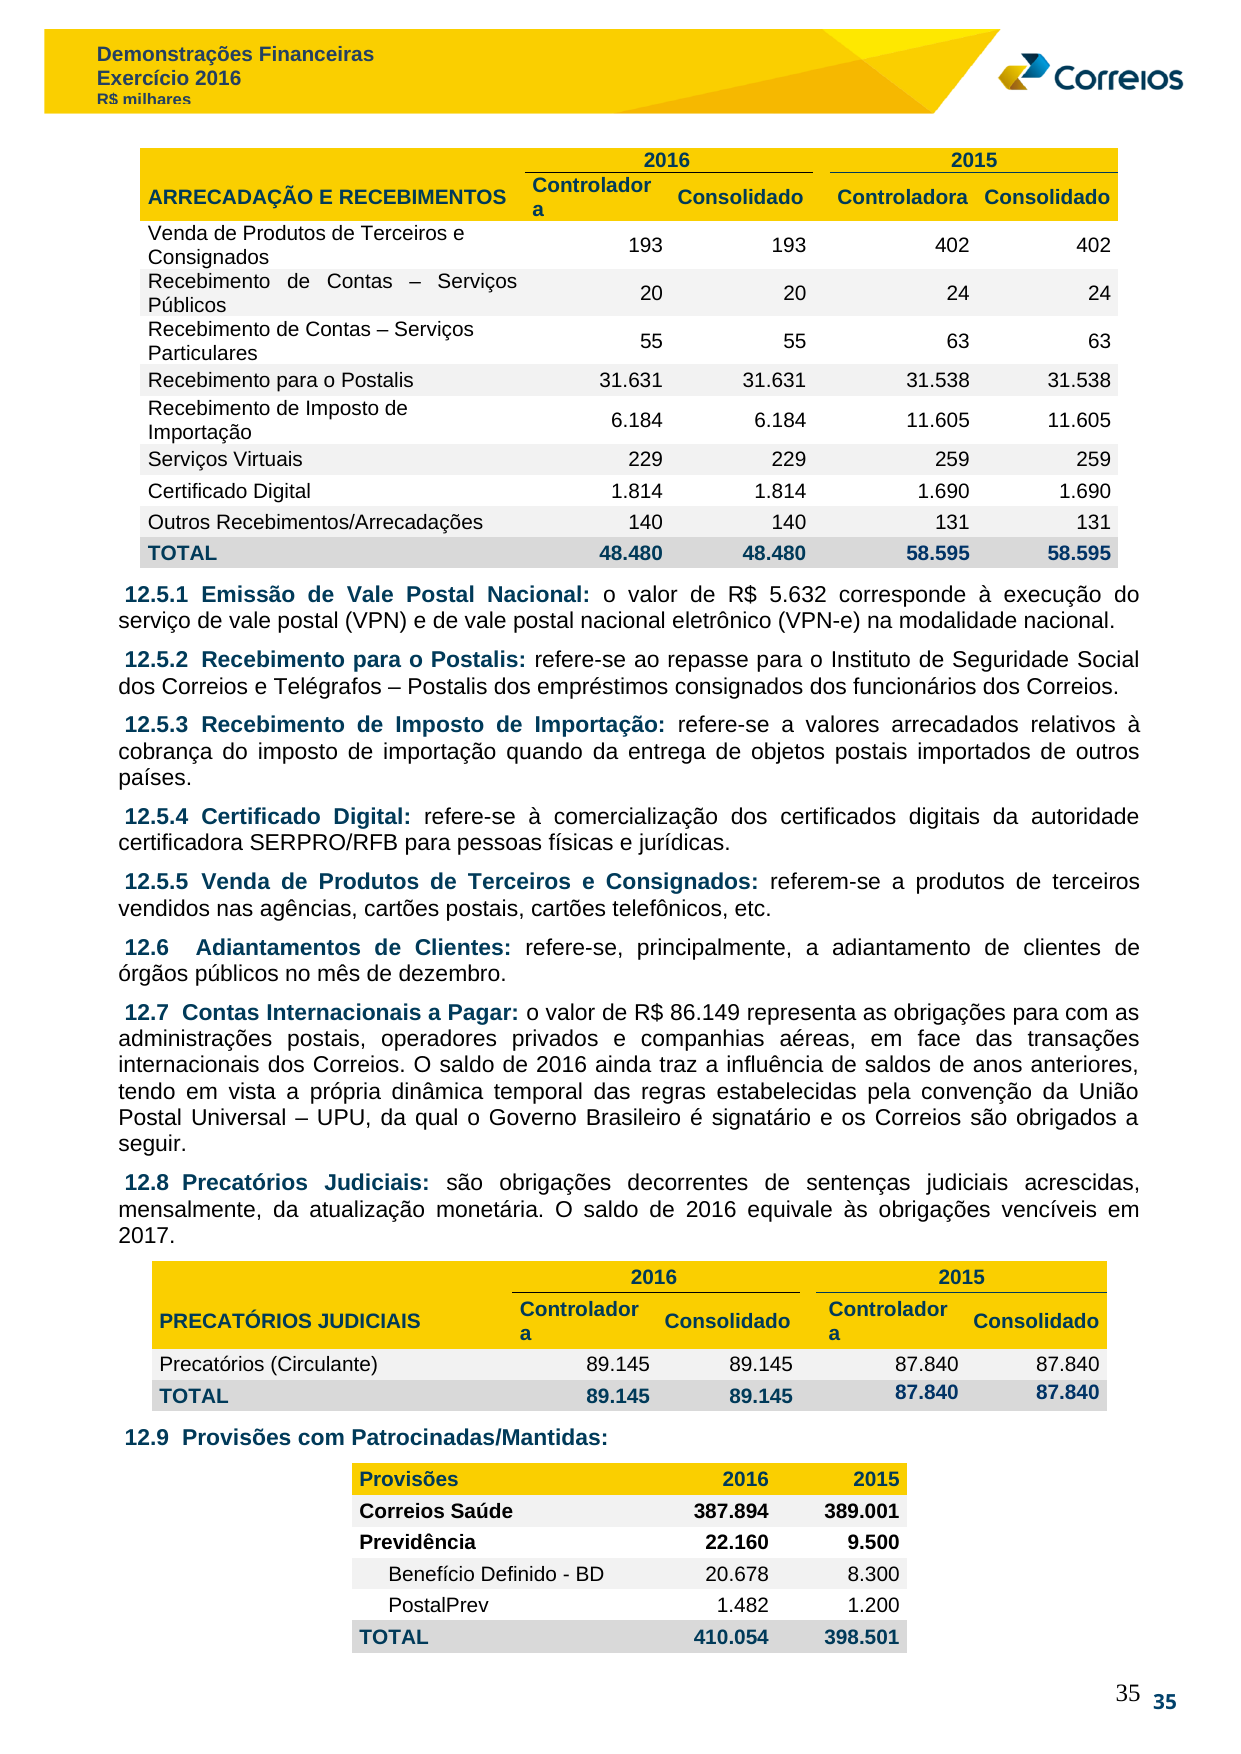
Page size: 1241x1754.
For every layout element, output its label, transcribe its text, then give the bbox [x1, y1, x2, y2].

table_cell 9.500 [776, 1527, 907, 1558]
table_cell Controladora [830, 173, 977, 221]
table_cell TOTAL [140, 537, 525, 568]
subtitle Contas Internacionais a Pagar: o valor de R$ 86.149 representa as obrigações para com as administrações postais, operadores privados e companhias aéreas, em face das transações internacionais dos Correios. O saldo de 2016 ainda traz a influência de saldos de anos anteriores, tendo em vista a própria dinâmica temporal das regras estabelecidas pela convenção da União Postal Universal – UPU, da qual o Governo Brasileiro é signatário e os Correios são obrigados a seguir. [118, 999, 1140, 1157]
table_header [140, 148, 525, 172]
table_cell 48.480 [670, 537, 813, 568]
table_cell Correios Saúde [352, 1495, 629, 1527]
table_cell Consolidado [977, 173, 1118, 221]
table_cell 140 [670, 506, 813, 537]
table_cell 20 [525, 269, 670, 316]
table_cell Outros Recebimentos/Arrecadações [140, 506, 525, 537]
table_cell 63 [830, 316, 977, 364]
text Exercício 2016 [97, 66, 587, 90]
table_cell Recebimento de Contas – Serviços Particulares [140, 316, 525, 364]
table_cell 20 [670, 269, 813, 316]
table_header 2015 [816, 1261, 1107, 1292]
table_header 2016 [512, 1261, 795, 1292]
picture [44, 29, 1210, 114]
subtitle Adiantamentos de Clientes: refere-se, principalmente, a adiantamento de clientes de órgãos públicos no mês de dezembro. [118, 933, 1140, 986]
table_cell 58.595 [977, 537, 1118, 568]
table_cell 55 [670, 316, 813, 364]
table_cell Consolidado [670, 173, 813, 221]
table_cell [813, 364, 830, 396]
table_cell 402 [830, 221, 977, 268]
table_cell 31.538 [977, 364, 1118, 396]
table_cell 89.145 [512, 1380, 657, 1411]
table_cell 31.631 [670, 364, 813, 396]
table_cell 410.054 [629, 1620, 776, 1653]
subtitle Recebimento para o Postalis: refere-se ao repasse para o Instituto de Seguridade Social dos Correios e Telégrafos – Postalis dos empréstimos consignados dos funcionários dos Correios. [118, 646, 1140, 699]
table_cell [813, 396, 830, 443]
table_cell 6.184 [525, 396, 670, 443]
table_cell 193 [525, 221, 670, 268]
table_cell 11.605 [830, 396, 977, 443]
table_cell ARRECADAÇÃO E RECEBIMENTOS [140, 172, 525, 221]
table_cell [813, 506, 830, 537]
table_cell TOTAL [152, 1380, 512, 1411]
table_cell 20.678 [629, 1558, 776, 1589]
table_cell 31.538 [830, 364, 977, 396]
table_cell [813, 269, 830, 316]
table_cell [800, 1349, 821, 1380]
subtitle Precatórios Judiciais: são obrigações decorrentes de sentenças judiciais acrescidas, mensalmente, da atualização monetária. O saldo de 2016 equivale às obrigações vencíveis em 2017. [118, 1169, 1140, 1248]
table_cell 6.184 [670, 396, 813, 443]
table_cell [800, 1292, 821, 1349]
table_cell 389.001 [776, 1495, 907, 1527]
table_cell 55 [525, 316, 670, 364]
table_cell [813, 475, 830, 506]
text Demonstrações Financeiras [97, 42, 587, 66]
table_header [152, 1261, 512, 1292]
table_cell TOTAL [352, 1620, 629, 1653]
table_cell 1.690 [830, 475, 977, 506]
table_header 2016 [525, 148, 809, 172]
table_cell Previdência [352, 1527, 629, 1558]
table_header [795, 1261, 816, 1292]
table_cell 87.840 [821, 1349, 966, 1380]
table_cell 1.814 [525, 475, 670, 506]
table_cell Recebimento de Imposto de Importação [140, 396, 525, 443]
table_cell Recebimento para o Postalis [140, 364, 525, 396]
table_cell 24 [830, 269, 977, 316]
table_cell 31.631 [525, 364, 670, 396]
table_cell 402 [977, 221, 1118, 268]
subtitle Provisões com Patrocinadas/Mantidas: [118, 1424, 1140, 1450]
table_cell [813, 172, 830, 221]
table_cell 89.145 [657, 1380, 800, 1411]
table_cell [800, 1380, 821, 1411]
table_cell 1.200 [776, 1589, 907, 1620]
table_cell 11.605 [977, 396, 1118, 443]
table_cell 229 [670, 444, 813, 475]
table_cell Serviços Virtuais [140, 444, 525, 475]
table_header 2015 [830, 148, 1118, 172]
table_cell [813, 316, 830, 364]
table_cell 398.501 [776, 1620, 907, 1653]
table_cell 229 [525, 444, 670, 475]
table_cell 259 [977, 444, 1118, 475]
table_cell Certificado Digital [140, 475, 525, 506]
table_cell 89.145 [657, 1349, 800, 1380]
table_cell 259 [830, 444, 977, 475]
table_cell Controladora [525, 173, 670, 221]
table_cell PRECATÓRIOS JUDICIAIS [152, 1292, 512, 1349]
table_cell 87.840 [966, 1349, 1107, 1380]
table_cell 1.814 [670, 475, 813, 506]
table_cell Consolidado [657, 1293, 800, 1349]
table_cell 131 [977, 506, 1118, 537]
table_cell 131 [830, 506, 977, 537]
table_header Provisões [352, 1463, 629, 1495]
table_cell Benefício Definido - BD [352, 1558, 629, 1589]
table_cell 87.840 [821, 1380, 966, 1411]
table_header 2016 [629, 1463, 776, 1495]
subtitle Certificado Digital: refere-se à comercialização dos certificados digitais da autoridade certificadora SERPRO/RFB para pessoas físicas e jurídicas. [118, 803, 1140, 856]
table_cell 8.300 [776, 1558, 907, 1589]
text R$ milhares [97, 90, 587, 104]
subtitle Emissão de Vale Postal Nacional: o valor de R$ 5.632 corresponde à execução do serviço de vale postal (VPN) e de vale postal nacional eletrônico (VPN-e) na modalidade nacional. [118, 581, 1140, 634]
table_header 2015 [776, 1463, 907, 1495]
table_cell 58.595 [830, 537, 977, 568]
table_cell 63 [977, 316, 1118, 364]
table_cell 24 [977, 269, 1118, 316]
table_cell 89.145 [512, 1349, 657, 1380]
table_cell 1.690 [977, 475, 1118, 506]
table_cell 387.894 [629, 1495, 776, 1527]
table_cell [813, 221, 830, 268]
table_cell 48.480 [525, 537, 670, 568]
table_cell 87.840 [966, 1380, 1107, 1411]
table_cell Controladora [821, 1293, 966, 1349]
table_cell [813, 537, 830, 568]
table_cell Consolidado [966, 1293, 1107, 1349]
table_cell Venda de Produtos de Terceiros e Consignados [140, 221, 525, 268]
table_cell 140 [525, 506, 670, 537]
table_cell Precatórios (Circulante) [152, 1349, 512, 1380]
table_header [809, 148, 830, 172]
table_cell Recebimento de Contas – Serviços Públicos [140, 269, 525, 316]
subtitle Recebimento de Imposto de Importação: refere-se a valores arrecadados relativos à cobrança do imposto de importação quando da entrega de objetos postais importados de outros países. [118, 711, 1140, 791]
table_cell Controladora [512, 1293, 657, 1349]
table_cell 22.160 [629, 1527, 776, 1558]
table_cell [813, 444, 830, 475]
subtitle Venda de Produtos de Terceiros e Consignados: referem-se a produtos de terceiros vendidos nas agências, cartões postais, cartões telefônicos, etc. [118, 868, 1140, 921]
table_cell 1.482 [629, 1589, 776, 1620]
table_cell 193 [670, 221, 813, 268]
table_cell PostalPrev [352, 1589, 629, 1620]
